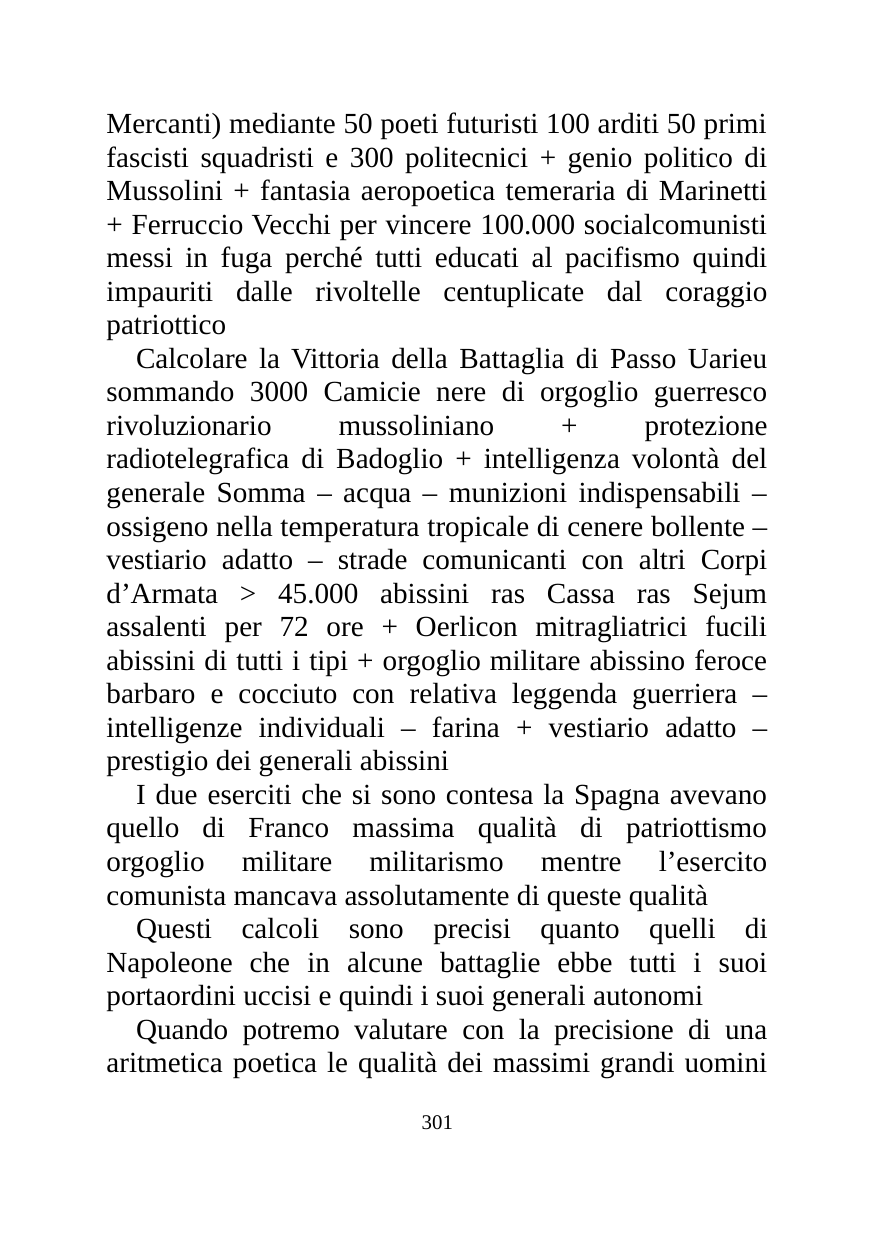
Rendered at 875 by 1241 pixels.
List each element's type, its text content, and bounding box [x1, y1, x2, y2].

text Mercanti) mediante 50 poeti futuristi 100 arditi 50 primi fascisti squadristi e 300 politecnici + genio politico di Mussolini + fantasia aeropoetica temeraria di Marinetti + Ferruccio Vecchi per vincere 100.000 socialcomunisti messi in fuga perché tutti educati al pacifismo quindi impauriti dalle rivoltelle centuplicate dal coraggio patriottico [106, 106, 768, 341]
text Calcolare la Vittoria della Battaglia di Passo Uarieu sommando 3000 Camicie nere di orgoglio guerresco rivoluzionario mussoliniano + protezione radiotelegrafica di Badoglio + intelligenza volontà del generale Somma – acqua – munizioni indispensabili – ossigeno nella temperatura tropicale di cenere bollente – vestiario adatto – strade comunicanti con altri Corpi d’Armata > 45.000 abissini ras Cassa ras Sejum assalenti per 72 ore + Oerlicon mitragliatrici fucili abissini di tutti i tipi + orgoglio militare abissino feroce barbaro e cocciuto con relativa leggenda guerriera – intelligenze individuali – farina + vestiario adatto – prestigio dei generali abissini [106, 341, 768, 777]
text Quando potremo valutare con la precisione di una aritmetica poetica le qualità dei massimi grandi uomini [106, 1012, 768, 1079]
text I due eserciti che si sono contesa la Spagna avevano quello di Franco massima qualità di patriottismo orgoglio militare militarismo mentre l’esercito comunista mancava assolutamente di queste qualità [106, 777, 768, 911]
text Questi calcoli sono precisi quanto quelli di Napoleone che in alcune battaglie ebbe tutti i suoi portaordini uccisi e quindi i suoi generali autonomi [106, 911, 768, 1012]
